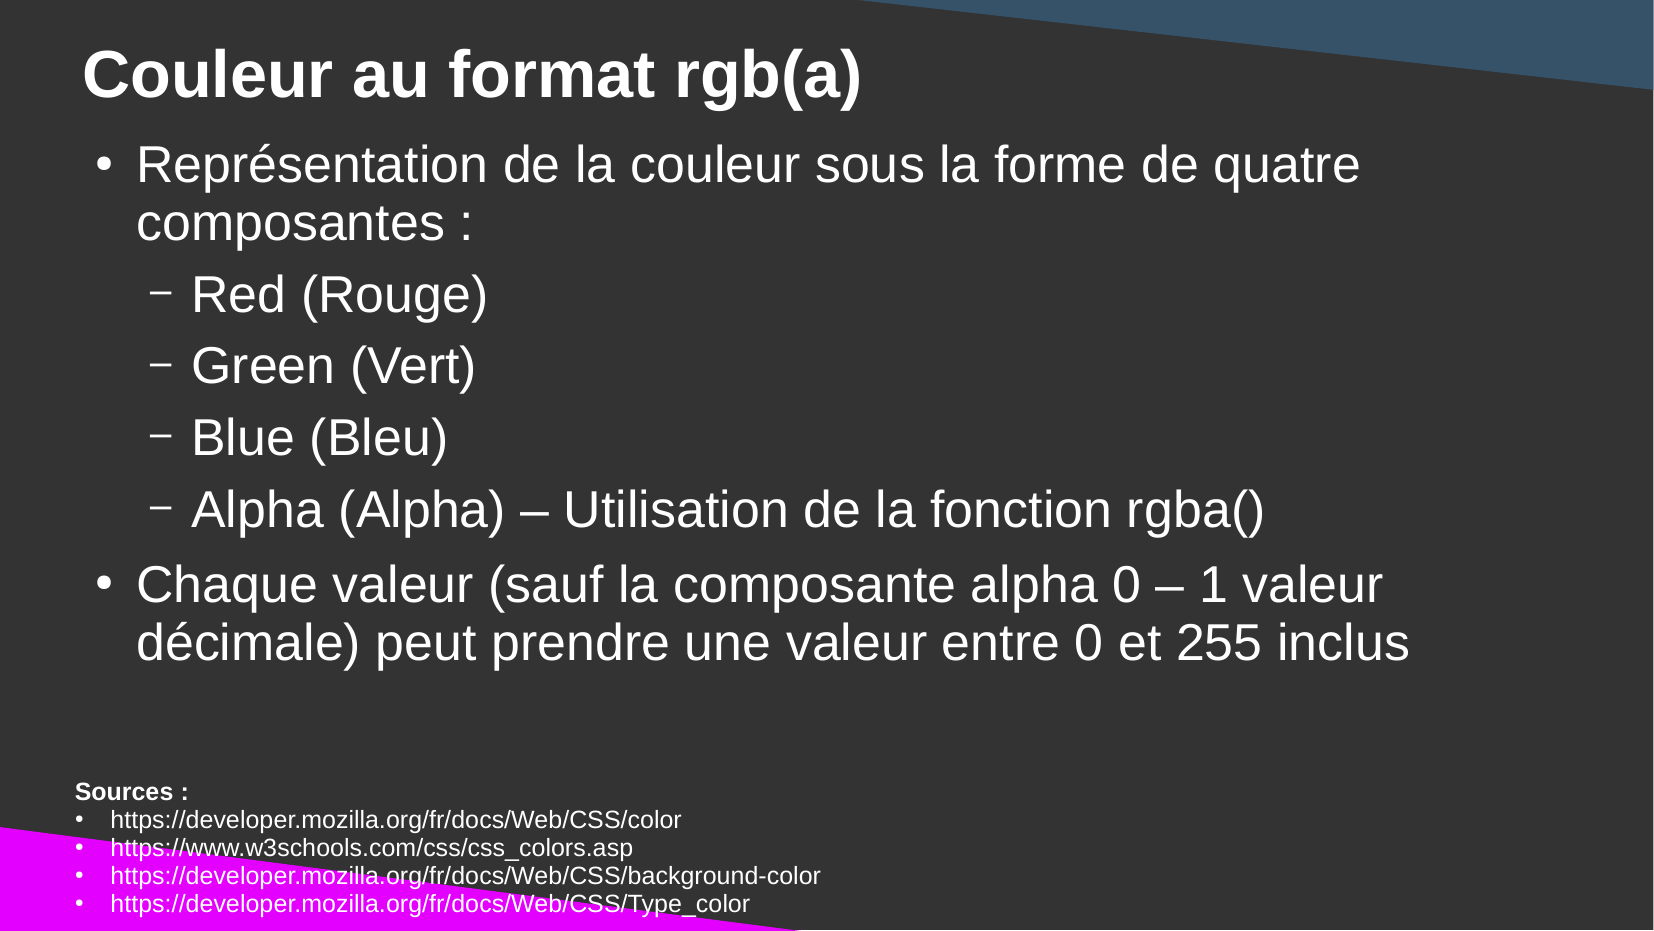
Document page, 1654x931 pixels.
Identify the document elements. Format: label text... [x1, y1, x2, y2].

text_box [858, 0, 1654, 90]
text_box Sources : https://developer.mozilla.org/fr/docs/Web/CSS/color https://www.w3schools.com/css/css_colors.asp https://developer.mozilla.org/fr/docs/Web/CSS/background-color https://developer.mozilla.org/fr/docs/Web/CSS/Type_color [60, 770, 1546, 926]
list Représentation de la couleur sous la forme de quatre composantes : Red (Rouge) Green (Vert) Blue (Bleu) Alpha (Alpha) – Utilisation de la fonction rgba() Chaque valeur (sauf la composante alpha 0 – 1 valeur décimale) peut prendre une valeur entre 0 et 255 inclus [80, 135, 1605, 674]
text_box [0, 827, 801, 931]
title Couleur au format rgb(a) [82, 37, 1571, 122]
